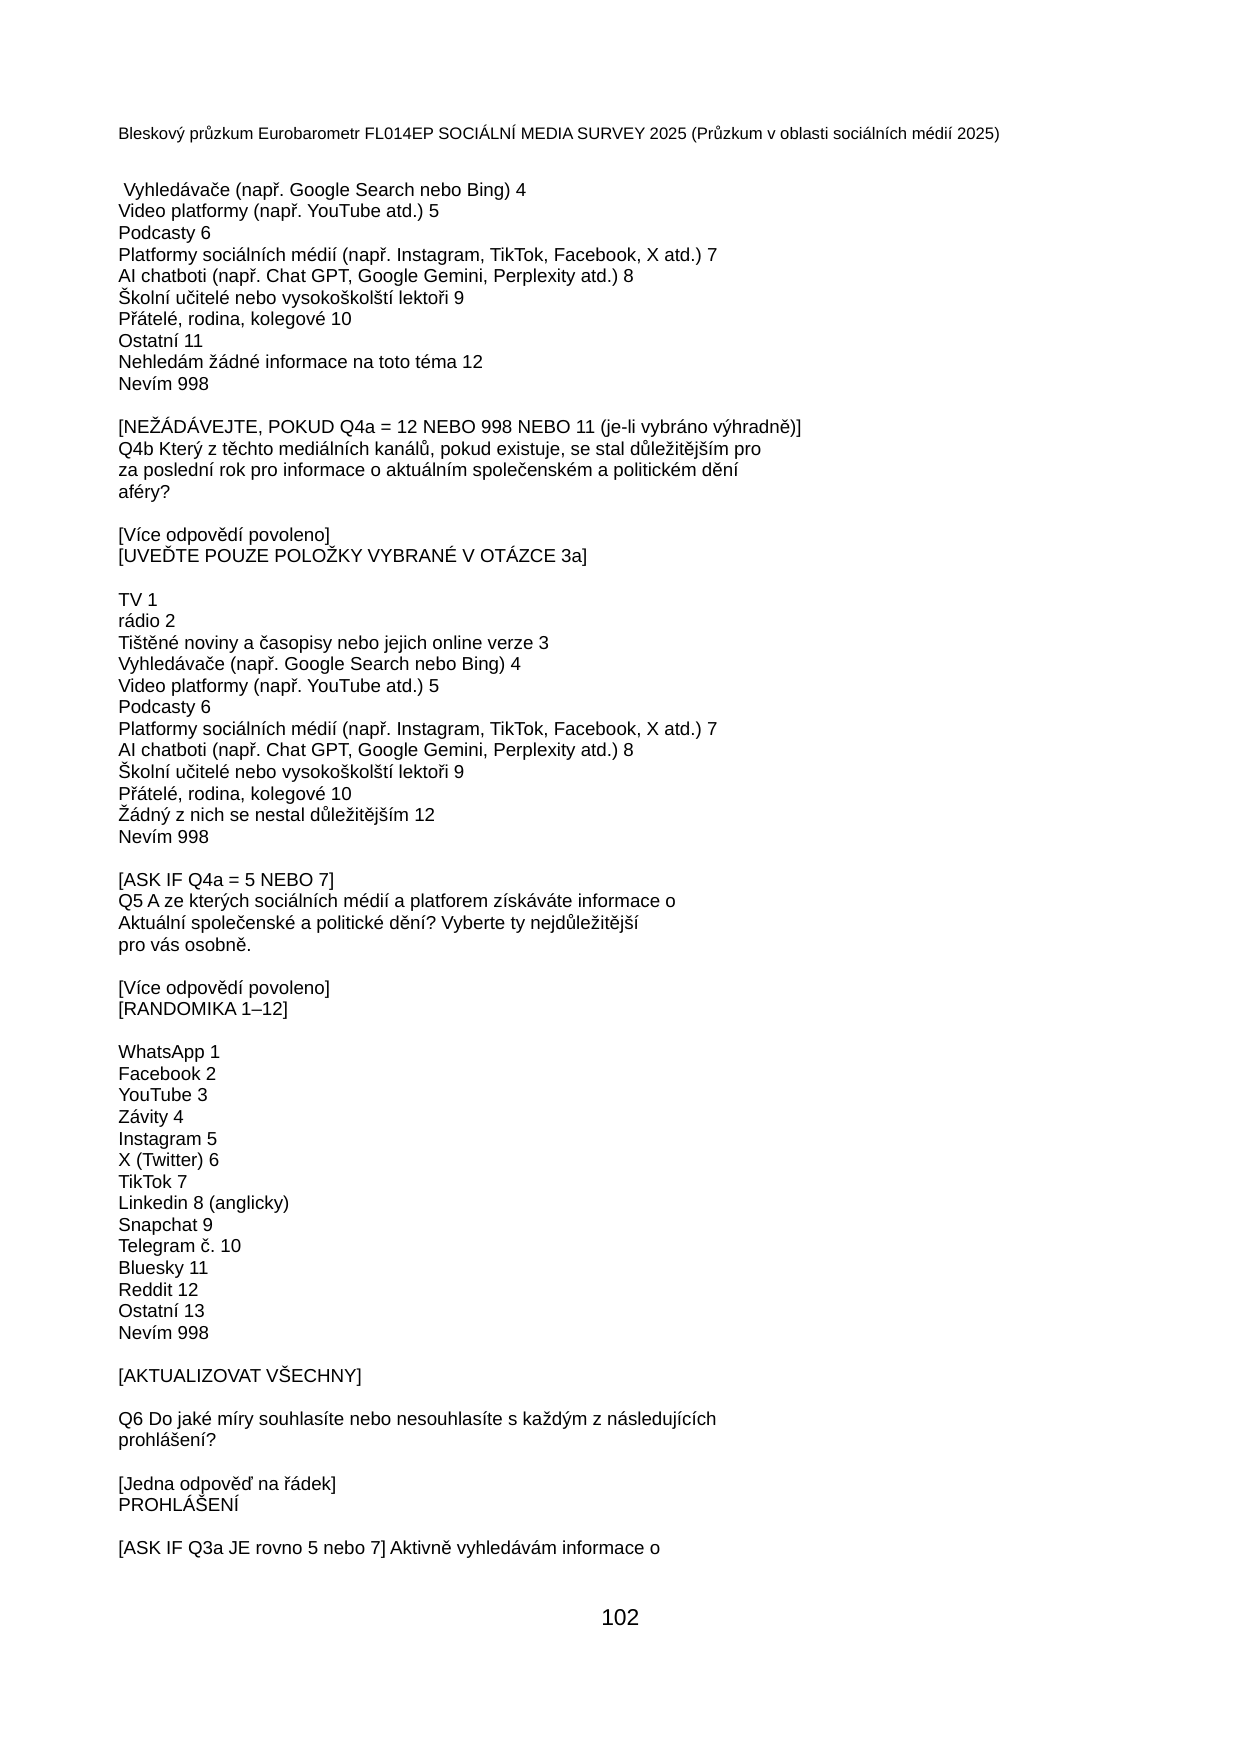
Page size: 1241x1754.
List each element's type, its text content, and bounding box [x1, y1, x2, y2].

text PROHLÁŠENÍ [118, 1494, 1122, 1516]
text Školní učitelé nebo vysokoškolští lektoři 9 [118, 761, 1122, 782]
text Podcasty 6 [118, 222, 1122, 243]
text Vyhledávače (např. Google Search nebo Bing) 4 [118, 653, 1122, 674]
text AI chatboti (např. Chat GPT, Google Gemini, Perplexity atd.) 8 [118, 739, 1122, 761]
text Bluesky 11 [118, 1257, 1122, 1278]
text [NEŽÁDÁVEJTE, POKUD Q4a = 12 NEBO 998 NEBO 11 (je-li vybráno výhradně)] [118, 416, 1122, 437]
text [Jedna odpověď na řádek] [118, 1472, 1122, 1494]
text Přátelé, rodina, kolegové 10 [118, 782, 1122, 804]
text Ostatní 11 [118, 329, 1122, 351]
text X (Twitter) 6 [118, 1149, 1122, 1171]
text Ostatní 13 [118, 1300, 1122, 1321]
text pro vás osobně. [118, 933, 1122, 955]
text Přátelé, rodina, kolegové 10 [118, 308, 1122, 329]
text Nevím 998 [118, 826, 1122, 847]
text Nehledám žádné informace na toto téma 12 [118, 351, 1122, 373]
text Video platformy (např. YouTube atd.) 5 [118, 200, 1122, 222]
text [ASK IF Q3a JE rovno 5 nebo 7] Aktivně vyhledávám informace o [118, 1537, 1122, 1559]
text Telegram č. 10 [118, 1235, 1122, 1257]
text YouTube 3 [118, 1084, 1122, 1106]
text Q6 Do jaké míry souhlasíte nebo nesouhlasíte s každým z následujících [118, 1408, 1122, 1429]
text rádio 2 [118, 610, 1122, 631]
text AI chatboti (např. Chat GPT, Google Gemini, Perplexity atd.) 8 [118, 265, 1122, 286]
text Závity 4 [118, 1106, 1122, 1127]
text Nevím 998 [118, 1321, 1122, 1343]
text Platformy sociálních médií (např. Instagram, TikTok, Facebook, X atd.) 7 [118, 243, 1122, 265]
text [UVEĎTE POUZE POLOŽKY VYBRANÉ V OTÁZCE 3a] [118, 545, 1122, 567]
text Reddit 12 [118, 1278, 1122, 1300]
text Žádný z nich se nestal důležitějším 12 [118, 804, 1122, 826]
text Video platformy (např. YouTube atd.) 5 [118, 674, 1122, 696]
text [Více odpovědí povoleno] [118, 524, 1122, 545]
text Nevím 998 [118, 373, 1122, 394]
text TV 1 [118, 588, 1122, 610]
text Tištěné noviny a časopisy nebo jejich online verze 3 [118, 631, 1122, 653]
text Podcasty 6 [118, 696, 1122, 718]
text Platformy sociálních médií (např. Instagram, TikTok, Facebook, X atd.) 7 [118, 718, 1122, 739]
text Aktuální společenské a politické dění? Vyberte ty nejdůležitější [118, 912, 1122, 933]
text za poslední rok pro informace o aktuálním společenském a politickém dění [118, 459, 1122, 481]
text Linkedin 8 (anglicky) [118, 1192, 1122, 1214]
text [RANDOMIKA 1–12] [118, 998, 1122, 1019]
text Vyhledávače (např. Google Search nebo Bing) 4 [118, 179, 1122, 200]
text Q5 A ze kterých sociálních médií a platforem získáváte informace o [118, 890, 1122, 912]
text TikTok 7 [118, 1171, 1122, 1192]
text [Více odpovědí povoleno] [118, 976, 1122, 998]
text Školní učitelé nebo vysokoškolští lektoři 9 [118, 286, 1122, 308]
text prohlášení? [118, 1429, 1122, 1451]
text [ASK IF Q4a = 5 NEBO 7] [118, 869, 1122, 890]
text Snapchat 9 [118, 1214, 1122, 1235]
text Instagram 5 [118, 1127, 1122, 1149]
text Facebook 2 [118, 1063, 1122, 1084]
text aféry? [118, 481, 1122, 502]
text WhatsApp 1 [118, 1041, 1122, 1063]
text [AKTUALIZOVAT VŠECHNY] [118, 1364, 1122, 1386]
text Q4b Který z těchto mediálních kanálů, pokud existuje, se stal důležitějším pro [118, 437, 1122, 459]
